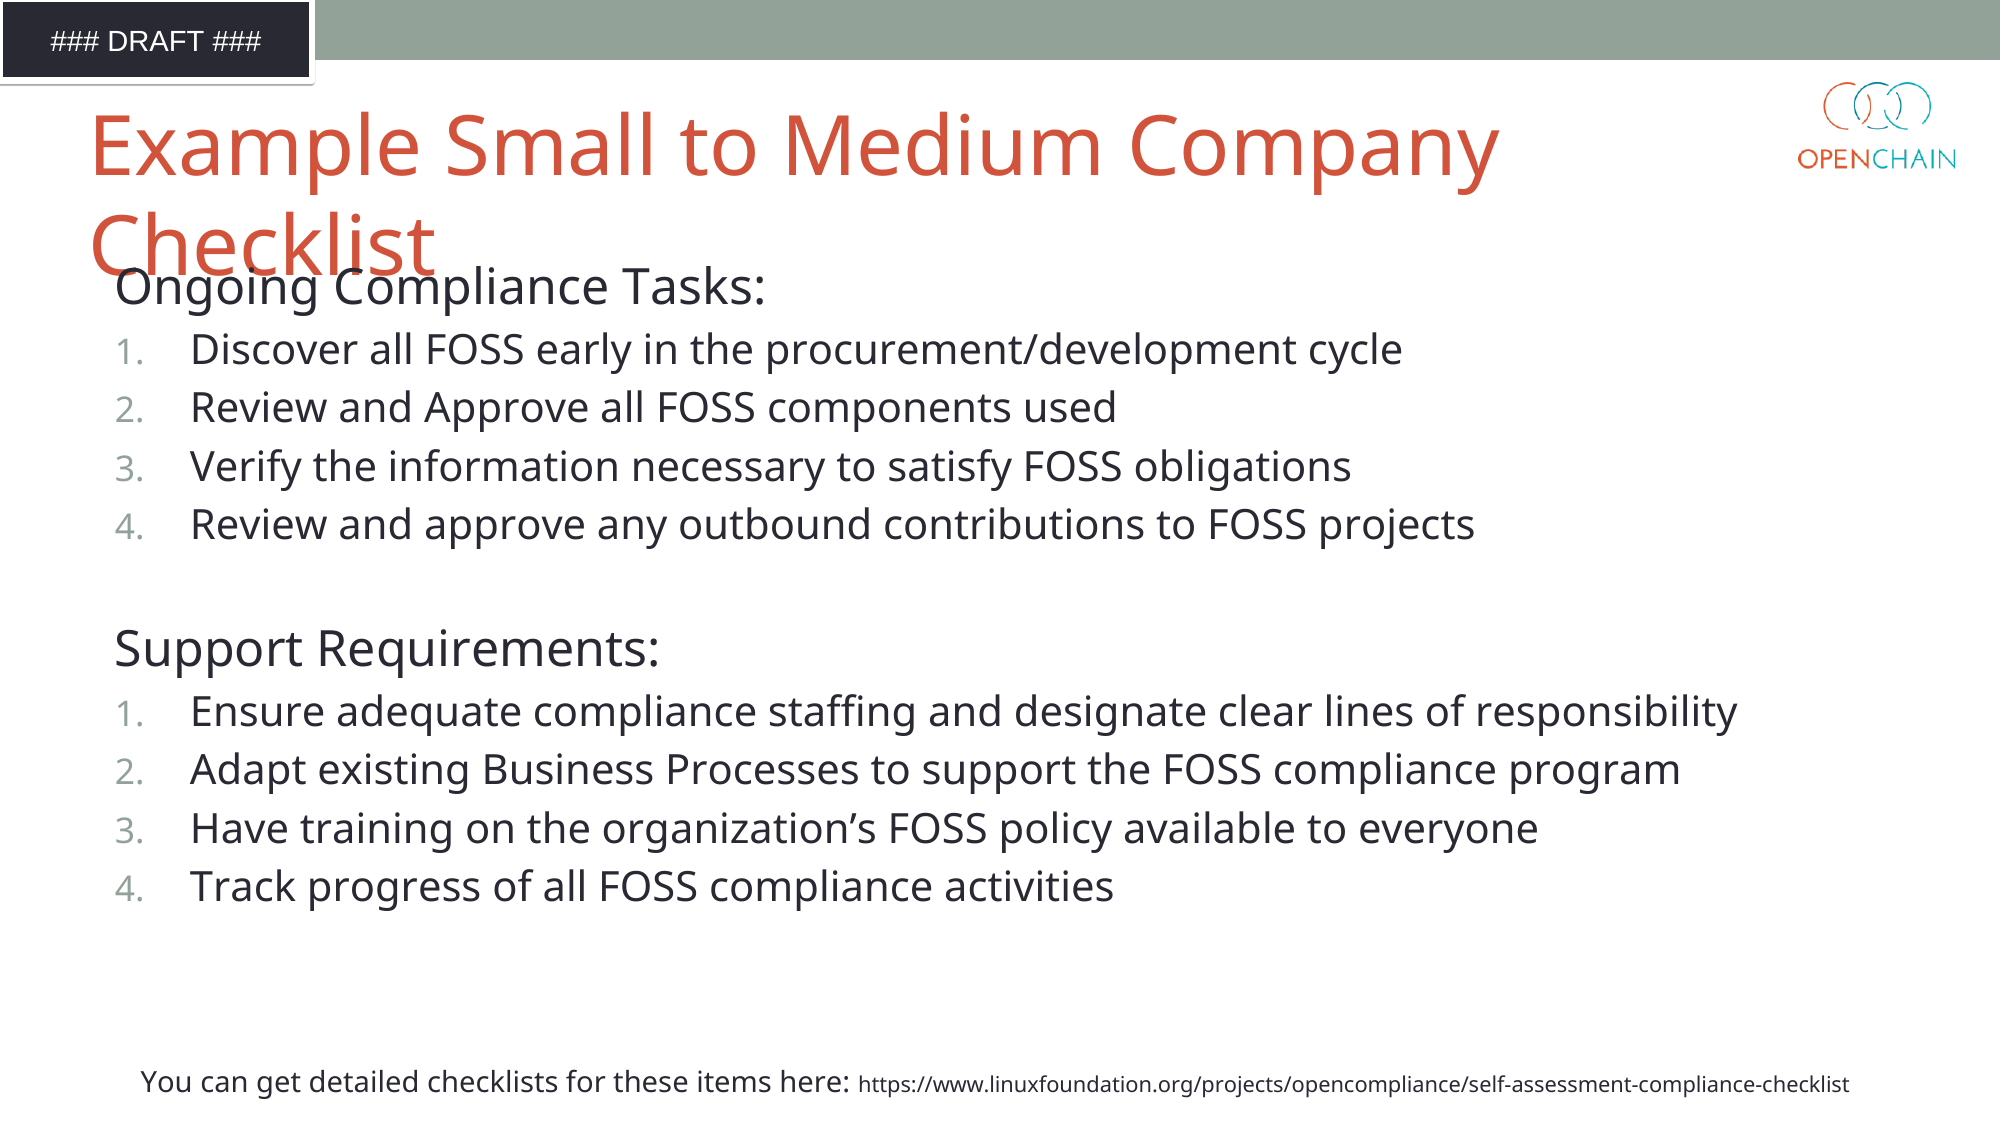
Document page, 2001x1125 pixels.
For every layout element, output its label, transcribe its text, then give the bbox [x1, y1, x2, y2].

list Ongoing Compliance Tasks: Discover all FOSS early in the procurement/development cycle Review and Approve all FOSS components used Verify the information necessary to satisfy FOSS obligations Review and approve any outbound contributions to FOSS projects Support Requirements: Ensure adequate compliance staffing and designate clear lines of responsibility Adapt existing Business Processes to support the FOSS compliance program Have training on the organization’s FOSS policy available to everyone Track progress of all FOSS compliance activities [99, 246, 1900, 1047]
text_box You can get detailed checklists for these items here: https://www.linuxfoundation.org/projects/opencompliance/self-assessment-compliance-checklist [73, 1056, 1919, 1107]
title Example Small to Medium Company Checklist [73, 84, 1874, 247]
